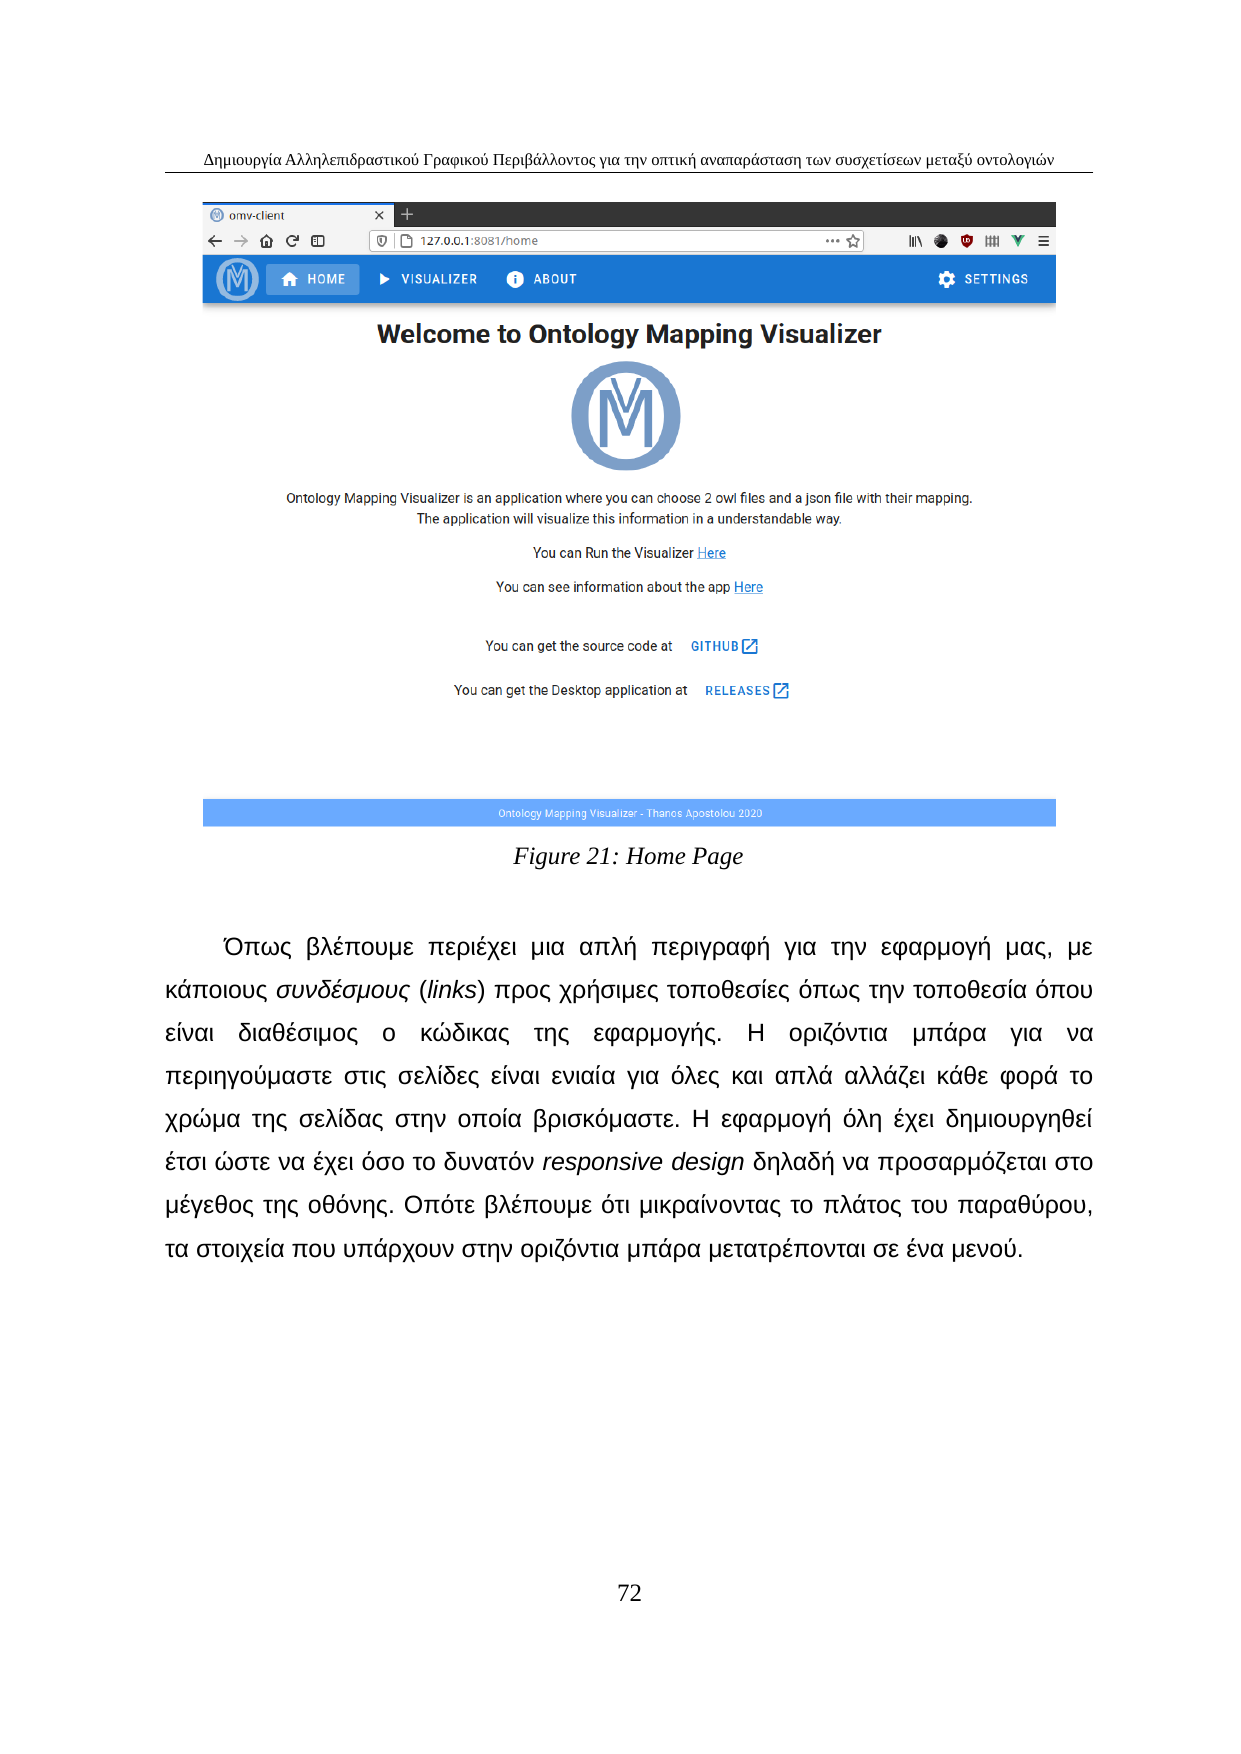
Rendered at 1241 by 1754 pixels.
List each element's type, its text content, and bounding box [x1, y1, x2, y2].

text Όπως βλέπουμε περιέχει μια απλή περιγραφή για την εφαρμογή μας, με κάποιους συνδέσμους (links) προς χρήσιμες τοποθεσίες όπως την τοποθεσία όπου είναι διαθέσιμος ο κώδικας της εφαρμογής. Η οριζόντια μπάρα για να περιηγούμαστε στις σελίδες είναι ενιαία για όλες και απλά αλλάζει κάθε φορά το χρώμα της σελίδας στην οποία βρισκόμαστε. Η εφαρμογή όλη έχει δημιουργηθεί έτσι ώστε να έχει όσο το δυνατόν responsive design δηλαδή να προσαρμόζεται στο μέγεθος της οθόνης. Οπότε βλέπουμε ότι μικραίνοντας το πλάτος του παραθύρου, τα στοιχεία που υπάρχουν στην οριζόντια μπάρα μετατρέπονται σε ένα μενού. [165, 932, 1093, 1262]
picture [202, 202, 1056, 827]
text Figure 21: Home Page [196, 827, 1062, 870]
